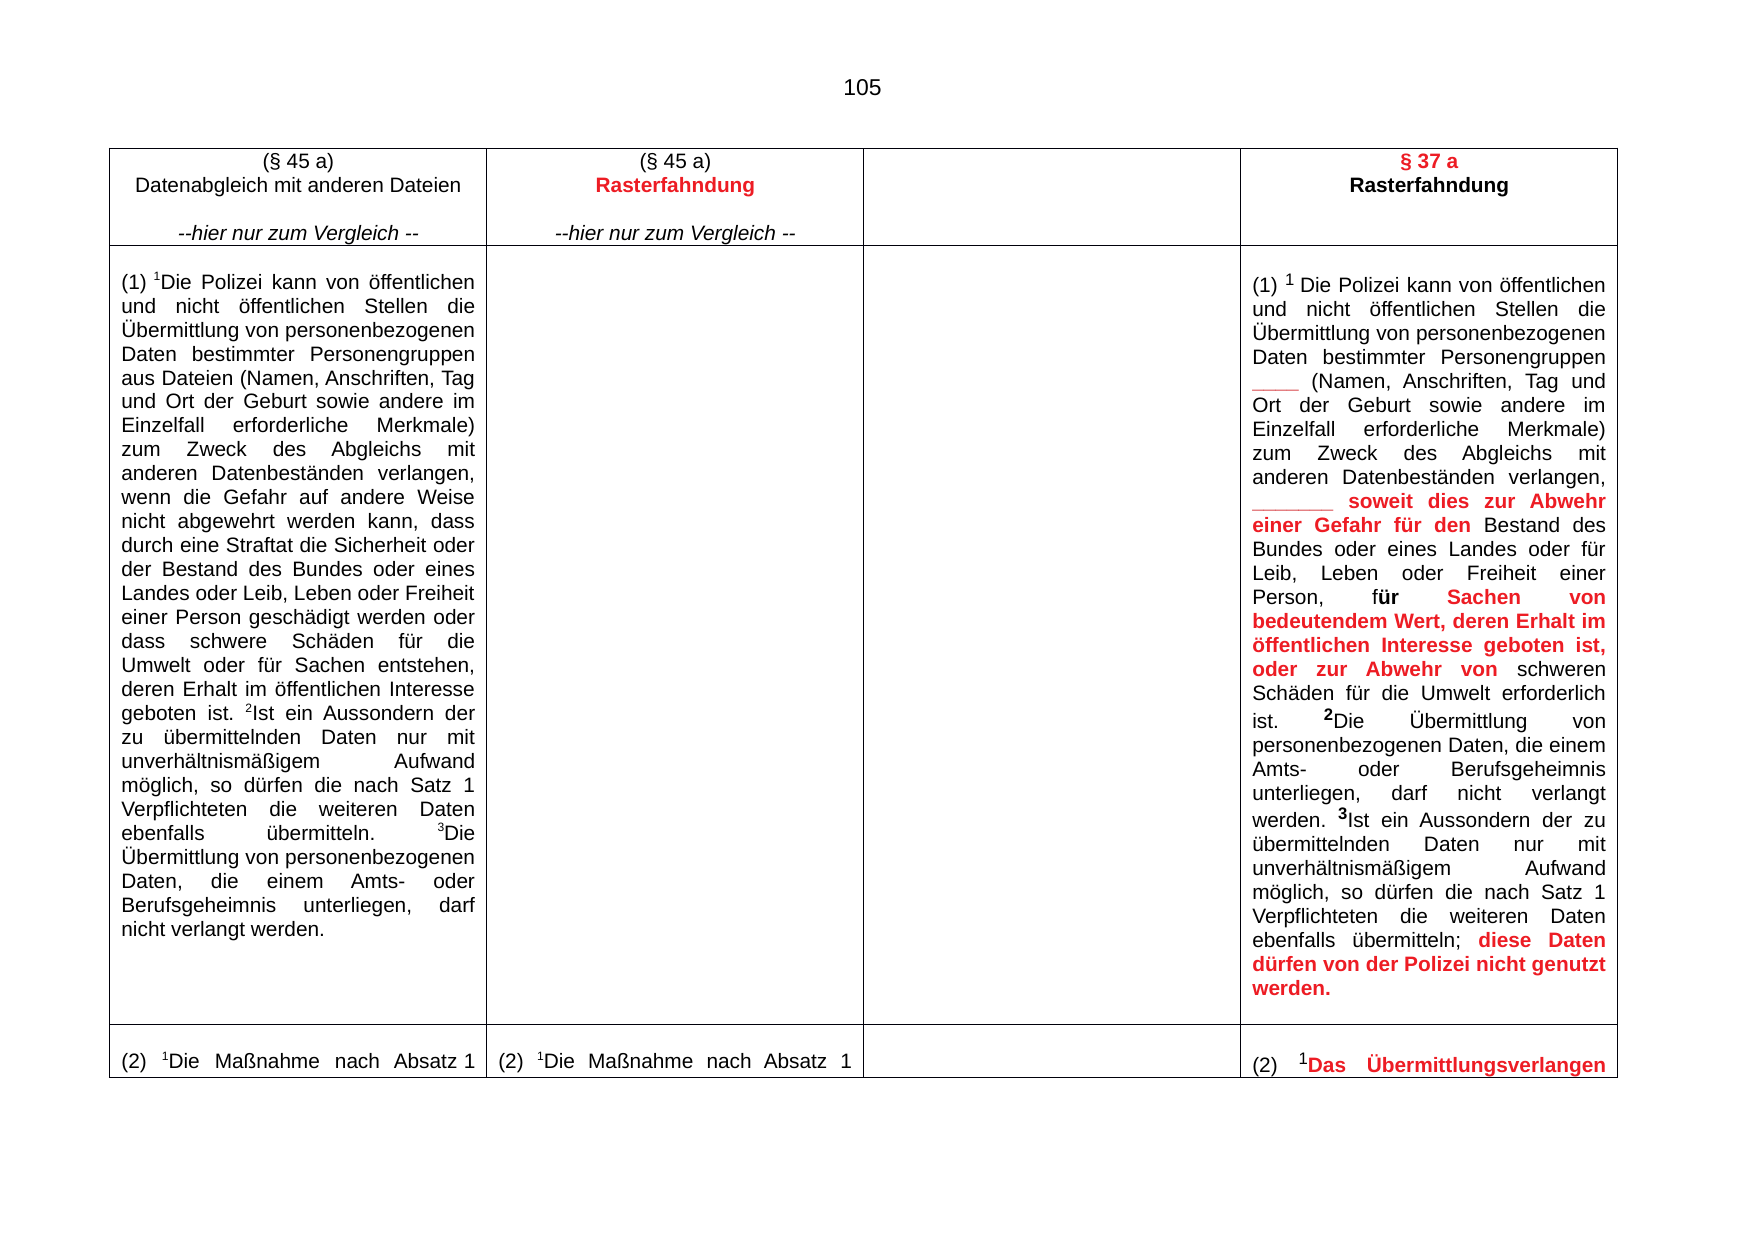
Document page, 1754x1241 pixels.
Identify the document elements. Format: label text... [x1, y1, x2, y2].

table_cell (1) 1 Die Polizei kann von öffentlichen und nicht öffentlichen Stellen die Übermittlung von personenbezogenen Daten bestimmter Personengruppen ____ (Namen, Anschriften, Tag und Ort der Geburt sowie andere im Einzelfall erforderliche Merkmale) zum Zweck des Abgleichs mit anderen Datenbeständen verlangen, _______ soweit dies zur Abwehr einer Gefahr für den Bestand des Bundes oder eines Landes oder für Leib, Leben oder Freiheit einer Person, für Sachen von bedeutendem Wert, deren Erhalt im öffentlichen Interesse geboten ist, oder zur Abwehr von schweren Schäden für die Umwelt erforderlich ist. 2Die Übermittlung von personenbezogenen Daten, die einem Amts- oder Berufsgeheimnis unterliegen, darf nicht verlangt werden. 3Ist ein Aussondern der zu übermittelnden Daten nur mit unverhältnismäßigem Aufwand möglich, so dürfen die nach Satz 1 Verpflichteten die weiteren Daten ebenfalls übermitteln; diese Daten dürfen von der Polizei nicht genutzt werden. [1241, 246, 1617, 1024]
table_cell (2) 1Die Maßnahme nach Absatz 1 [487, 1025, 863, 1077]
table_cell § 37 a Rasterfahndung [1241, 149, 1617, 244]
table_cell [487, 246, 863, 1024]
table_cell (1) 1Die Polizei kann von öffentlichen und nicht öffentlichen Stellen die Übermittlung von personenbezogenen Daten bestimmter Personengruppen aus Dateien (Namen, Anschriften, Tag und Ort der Geburt sowie andere im Einzelfall erforderliche Merkmale) zum Zweck des Abgleichs mit anderen Datenbeständen verlangen, wenn die Gefahr auf andere Weise nicht abgewehrt werden kann, dass durch eine Straftat die Sicherheit oder der Bestand des Bundes oder eines Landes oder Leib, Leben oder Freiheit einer Person geschädigt werden oder dass schwere Schäden für die Umwelt oder für Sachen entstehen, deren Erhalt im öffentlichen Interesse geboten ist. 2Ist ein Aussondern der zu übermittelnden Daten nur mit unverhältnismäßigem Aufwand möglich, so dürfen die nach Satz 1 Verpflichteten die weiteren Daten ebenfalls übermitteln. 3Die Übermittlung von personenbezogenen Daten, die einem Amts- oder Berufsgeheimnis unterliegen, darf nicht verlangt werden. [110, 246, 486, 1024]
table_cell (§ 45 a) Datenabgleich mit anderen Dateien --hier nur zum Vergleich -- [110, 149, 486, 244]
table_cell (§ 45 a) Rasterfahndung --hier nur zum Vergleich -- [487, 149, 863, 244]
table_cell [864, 246, 1240, 1024]
table_cell [864, 1025, 1240, 1077]
table_cell [864, 149, 1240, 244]
table_cell (2) 1Die Maßnahme nach Absatz 1 [110, 1025, 486, 1077]
table_cell (2) 1Das Übermittlungsverlangen [1241, 1025, 1617, 1077]
